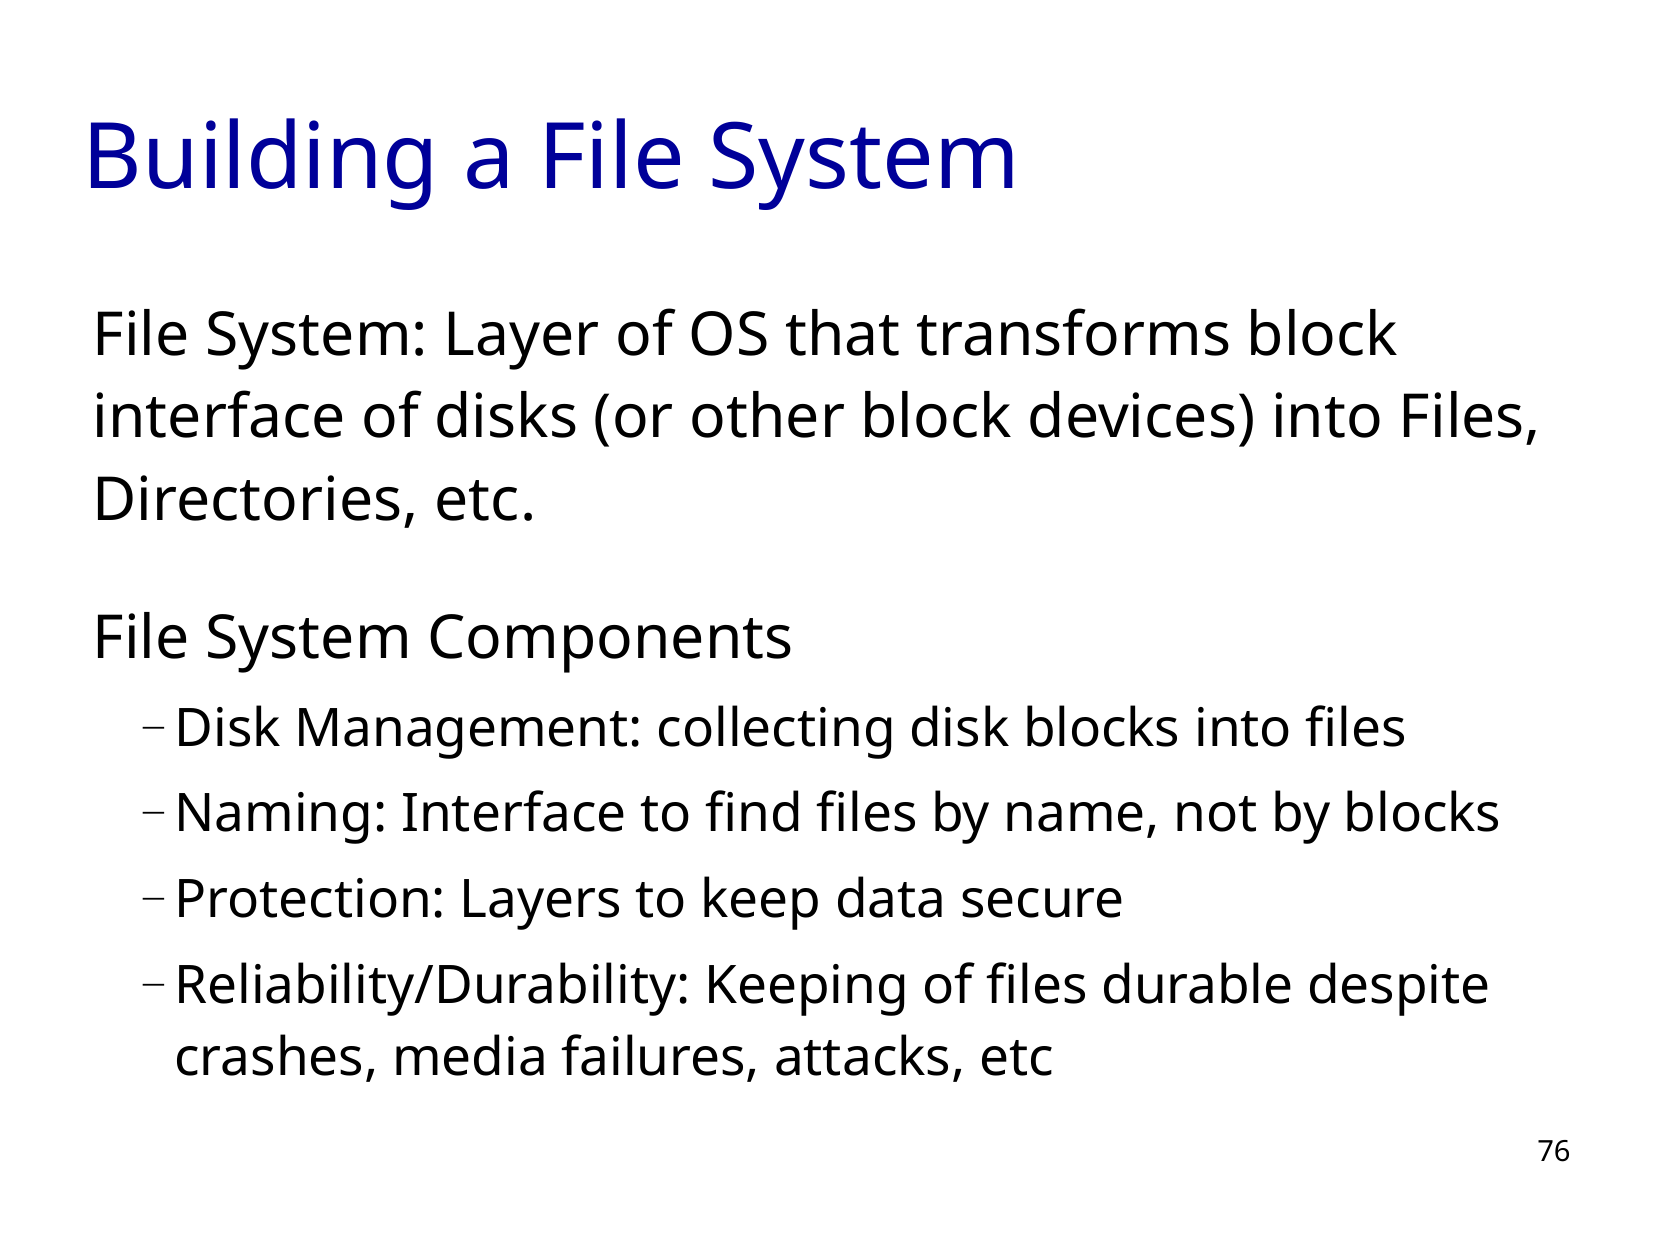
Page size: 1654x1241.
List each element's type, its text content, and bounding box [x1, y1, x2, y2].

title Building a File System [82, 49, 1571, 257]
list File System: Layer of OS that transforms block interface of disks (or other block devices) into Files, Directories, etc. File System Components Disk Management: collecting disk blocks into files Naming: Interface to find files by name, not by blocks Protection: Layers to keep data secure Reliability/Durability: Keeping of files durable despite crashes, media failures, attacks, etc [60, 290, 1571, 1096]
